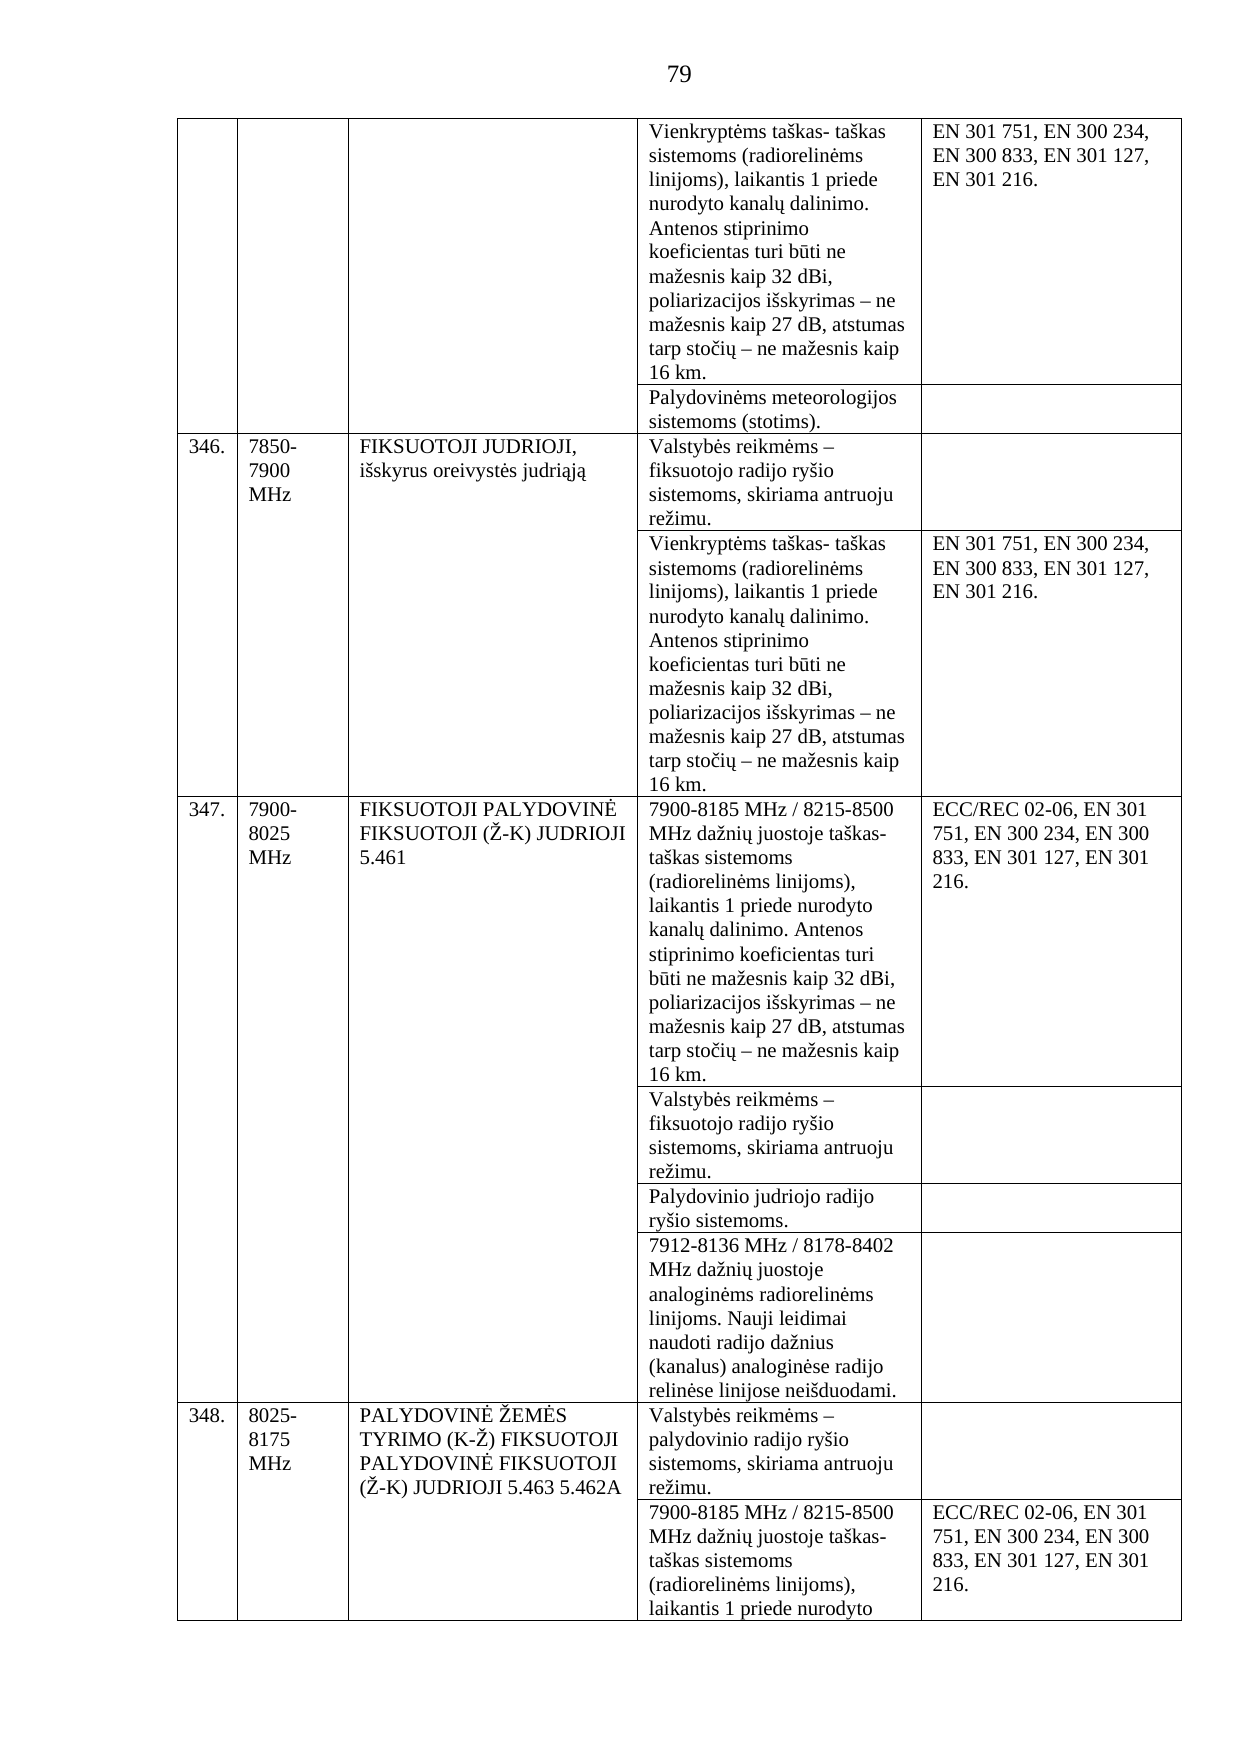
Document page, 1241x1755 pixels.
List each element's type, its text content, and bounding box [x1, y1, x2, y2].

table_cell FIKSUOTOJI PALYDOVINĖ FIKSUOTOJI (Ž-K) JUDRIOJI 5.461 [349, 797, 637, 1402]
table_cell [922, 1087, 1181, 1183]
table_cell [922, 434, 1181, 530]
table_cell ECC/REC 02-06, EN 301 751, EN 300 234, EN 300 833, EN 301 127, EN 301 216. [922, 1500, 1181, 1620]
table_cell [349, 119, 637, 433]
table_cell 7850-7900 MHz [238, 434, 348, 796]
table_cell [238, 119, 348, 433]
table_cell 7912-8136 MHz / 8178-8402 MHz dažnių juostoje analoginėms radiorelinėms linijoms. Nauji leidimai naudoti radijo dažnius (kanalus) analoginėse radijo relinėse linijose neišduodami. [638, 1233, 921, 1402]
table_cell Palydovinio judriojo radijo ryšio sistemoms. [638, 1184, 921, 1232]
table_cell 7900-8025 MHz [238, 797, 348, 1402]
table_cell Vienkryptėms taškas- taškas sistemoms (radiorelinėms linijoms), laikantis 1 priede nurodyto kanalų dalinimo. Antenos stiprinimo koeficientas turi būti ne mažesnis kaip 32 dBi, poliarizacijos išskyrimas – ne mažesnis kaip 27 dB, atstumas tarp stočių – ne mažesnis kaip 16 km. [638, 531, 921, 796]
table_cell Valstybės reikmėms – fiksuotojo radijo ryšio sistemoms, skiriama antruoju režimu. [638, 434, 921, 530]
table_cell Vienkryptėms taškas- taškas sistemoms (radiorelinėms linijoms), laikantis 1 priede nurodyto kanalų dalinimo. Antenos stiprinimo koeficientas turi būti ne mažesnis kaip 32 dBi, poliarizacijos išskyrimas – ne mažesnis kaip 27 dB, atstumas tarp stočių – ne mažesnis kaip 16 km. [638, 119, 921, 384]
table_cell [922, 385, 1181, 433]
table_cell EN 301 751, EN 300 234, EN 300 833, EN 301 127, EN 301 216. [922, 531, 1181, 796]
table_cell [178, 119, 237, 433]
table_cell 347. [178, 797, 237, 1402]
table_cell Valstybės reikmėms – fiksuotojo radijo ryšio sistemoms, skiriama antruoju režimu. [638, 1087, 921, 1183]
table_cell [922, 1184, 1181, 1232]
table_cell [922, 1233, 1181, 1402]
table_cell [922, 1403, 1181, 1499]
table_cell 8025-8175 MHz [238, 1403, 348, 1620]
table_cell EN 301 751, EN 300 234, EN 300 833, EN 301 127, EN 301 216. [922, 119, 1181, 384]
table_cell FIKSUOTOJI JUDRIOJI, išskyrus oreivystės judriąją [349, 434, 637, 796]
table_cell 346. [178, 434, 237, 796]
table_cell Palydovinėms meteorologijos sistemoms (stotims). [638, 385, 921, 433]
table_cell 7900-8185 MHz / 8215-8500 MHz dažnių juostoje taškas- taškas sistemoms (radiorelinėms linijoms), laikantis 1 priede nurodyto [638, 1500, 921, 1620]
table_cell Valstybės reikmėms – palydovinio radijo ryšio sistemoms, skiriama antruoju režimu. [638, 1403, 921, 1499]
table_cell 348. [178, 1403, 237, 1620]
table_cell 7900-8185 MHz / 8215-8500 MHz dažnių juostoje taškas- taškas sistemoms (radiorelinėms linijoms), laikantis 1 priede nurodyto kanalų dalinimo. Antenos stiprinimo koeficientas turi būti ne mažesnis kaip 32 dBi, poliarizacijos išskyrimas – ne mažesnis kaip 27 dB, atstumas tarp stočių – ne mažesnis kaip 16 km. [638, 797, 921, 1086]
table_cell PALYDOVINĖ ŽEMĖS TYRIMO (K-Ž) FIKSUOTOJI PALYDOVINĖ FIKSUOTOJI (Ž-K) JUDRIOJI 5.463 5.462A [349, 1403, 637, 1620]
table_cell ECC/REC 02-06, EN 301 751, EN 300 234, EN 300 833, EN 301 127, EN 301 216. [922, 797, 1181, 1086]
